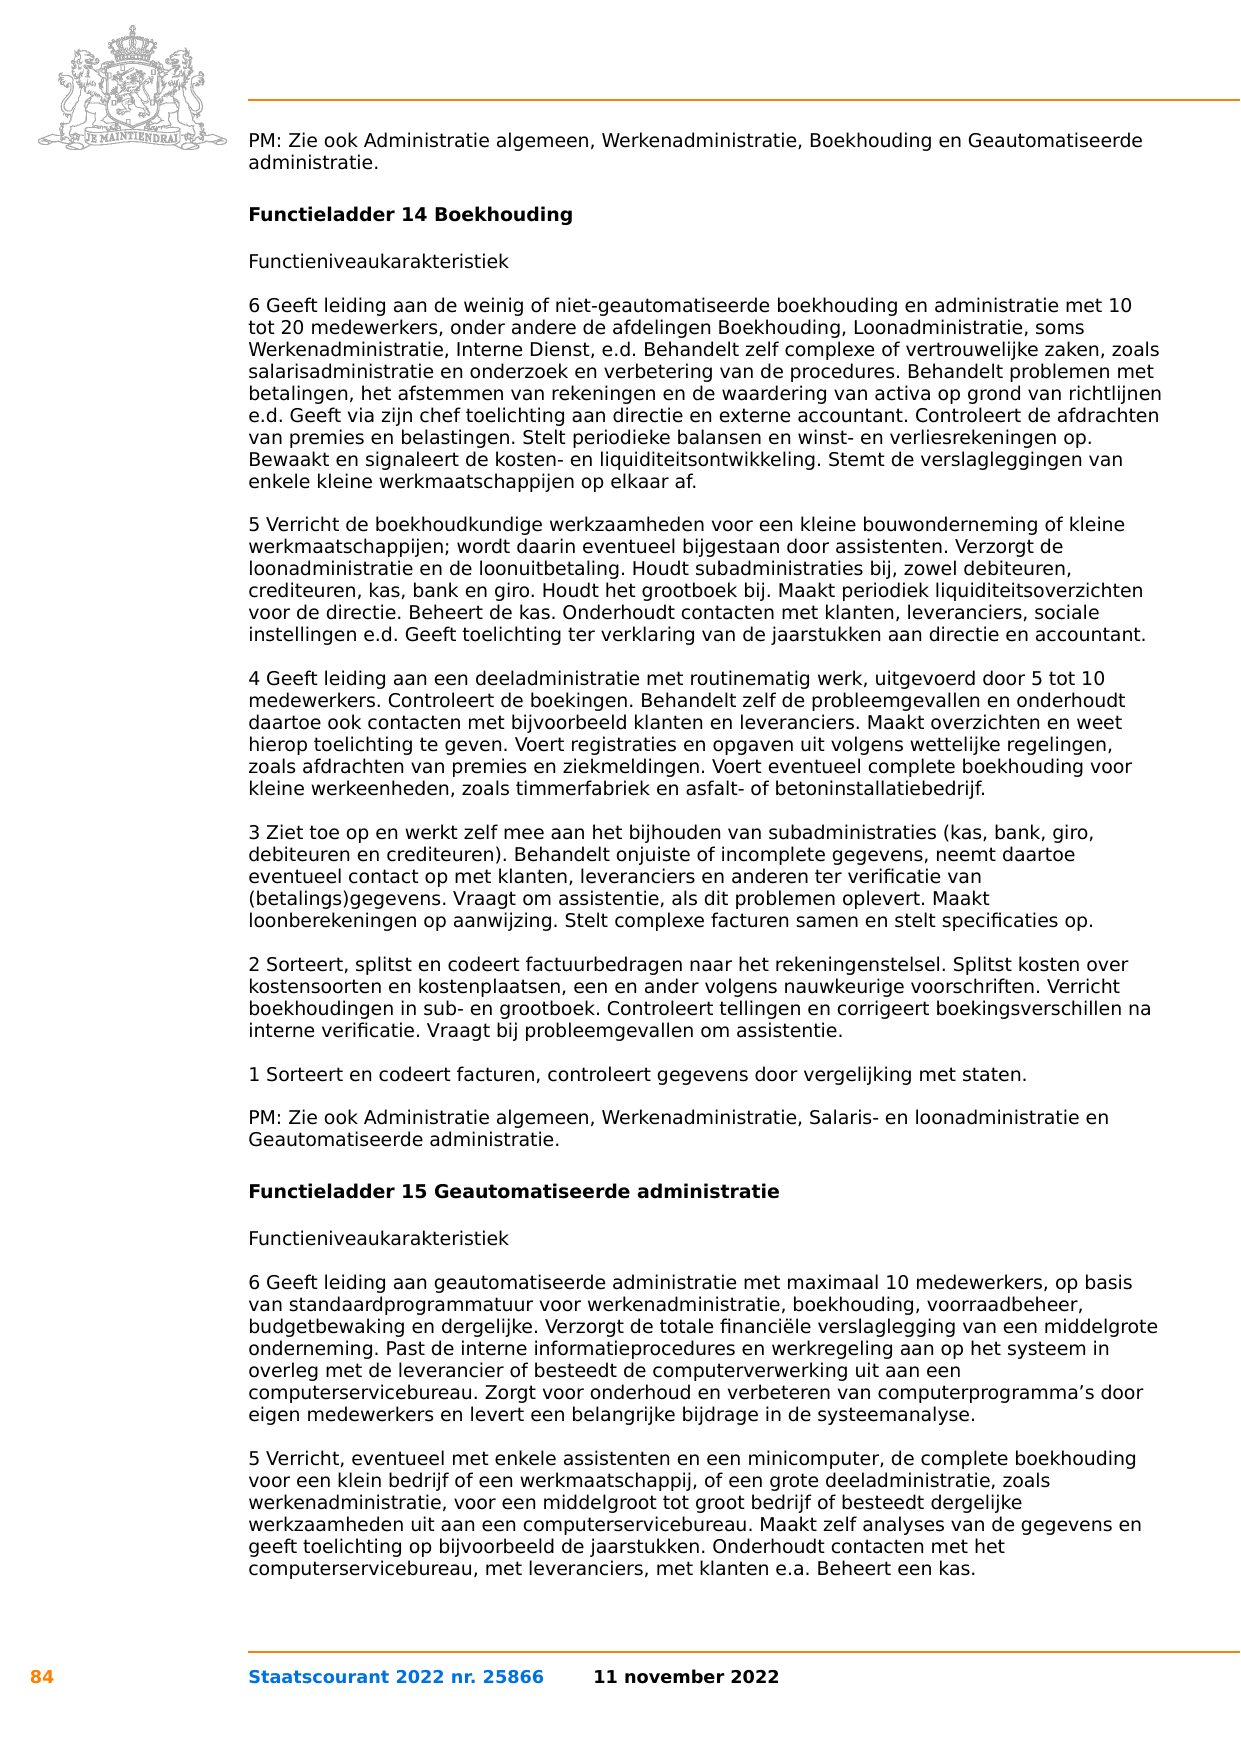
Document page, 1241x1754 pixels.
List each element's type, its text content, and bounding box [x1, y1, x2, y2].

text Functieniveaukarakteristiek [248, 251, 1163, 273]
text PM: Zie ook Administratie algemeen, Werkenadministratie, Salaris- en loonadministratie en Geautomatiseerde administratie. [248, 1107, 1163, 1151]
text PM: Zie ook Administratie algemeen, Werkenadministratie, Boekhouding en Geautomatiseerde administratie. [248, 130, 1163, 174]
text 2 Sorteert, splitst en codeert factuurbedragen naar het rekeningenstelsel. Splitst kosten over kostensoorten en kostenplaatsen, een en ander volgens nauwkeurige voorschriften. Verricht boekhoudingen in sub- en grootboek. Controleert tellingen en corrigeert boekingsverschillen na interne verificatie. Vraagt bij probleemgevallen om assistentie. [248, 954, 1163, 1042]
text 1 Sorteert en codeert facturen, controleert gegevens door vergelijking met staten. [248, 1063, 1163, 1085]
text 5 Verricht de boekhoudkundige werkzaamheden voor een kleine bouwonderneming of kleine werkmaatschappijen; wordt daarin eventueel bijgestaan door assistenten. Verzorgt de loonadministratie en de loonuitbetaling. Houdt subadministraties bij, zowel debiteuren, crediteuren, kas, bank en giro. Houdt het grootboek bij. Maakt periodiek liquiditeitsoverzichten voor de directie. Beheert de kas. Onderhoudt contacten met klanten, leveranciers, sociale instellingen e.d. Geeft toelichting ter verklaring van de jaarstukken aan directie en accountant. [248, 514, 1163, 646]
text 6 Geeft leiding aan de weinig of niet-geautomatiseerde boekhouding en administratie met 10 tot 20 medewerkers, onder andere de afdelingen Boekhouding, Loonadministratie, soms Werkenadministratie, Interne Dienst, e.d. Behandelt zelf complexe of vertrouwelijke zaken, zoals salarisadministratie en onderzoek en verbetering van de procedures. Behandelt problemen met betalingen, het afstemmen van rekeningen en de waardering van activa op grond van richtlijnen e.d. Geeft via zijn chef toelichting aan directie en externe accountant. Controleert de afdrachten van premies en belastingen. Stelt periodieke balansen en winst- en verliesrekeningen op. Bewaakt en signaleert de kosten- en liquiditeitsontwikkeling. Stemt de verslagleggingen van enkele kleine werkmaatschappijen op elkaar af. [248, 295, 1163, 492]
subtitle Functieladder 14 Boekhouding [248, 204, 1163, 226]
text 6 Geeft leiding aan geautomatiseerde administratie met maximaal 10 medewerkers, op basis van standaardprogrammatuur voor werkenadministratie, boekhouding, voorraadbeheer, budgetbewaking en dergelijke. Verzorgt de totale financiële verslaglegging van een middelgrote onderneming. Past de interne informatieprocedures en werkregeling aan op het systeem in overleg met de leverancier of besteedt de computerverwerking uit aan een computerservicebureau. Zorgt voor onderhoud en verbeteren van computerprogramma’s door eigen medewerkers en levert een belangrijke bijdrage in de systeemanalyse. [248, 1272, 1163, 1426]
text 4 Geeft leiding aan een deeladministratie met routinematig werk, uitgevoerd door 5 tot 10 medewerkers. Controleert de boekingen. Behandelt zelf de probleemgevallen en onderhoudt daartoe ook contacten met bijvoorbeeld klanten en leveranciers. Maakt overzichten en weet hierop toelichting te geven. Voert registraties en opgaven uit volgens wettelijke regelingen, zoals afdrachten van premies en ziekmeldingen. Voert eventueel complete boekhouding voor kleine werkeenheden, zoals timmerfabriek en asfalt- of betoninstallatiebedrijf. [248, 668, 1163, 800]
text 3 Ziet toe op en werkt zelf mee aan het bijhouden van subadministraties (kas, bank, giro, debiteuren en crediteuren). Behandelt onjuiste of incomplete gegevens, neemt daartoe eventueel contact op met klanten, leveranciers en anderen ter verificatie van (betalings)gegevens. Vraagt om assistentie, als dit problemen oplevert. Maakt loonberekeningen op aanwijzing. Stelt complexe facturen samen en stelt specificaties op. [248, 822, 1163, 932]
picture [38, 25, 227, 150]
text Functieniveaukarakteristiek [248, 1228, 1163, 1250]
subtitle Functieladder 15 Geautomatiseerde administratie [248, 1181, 1163, 1203]
text 5 Verricht, eventueel met enkele assistenten en een minicomputer, de complete boekhouding voor een klein bedrijf of een werkmaatschappij, of een grote deeladministratie, zoals werkenadministratie, voor een middelgroot tot groot bedrijf of besteedt dergelijke werkzaamheden uit aan een computerservicebureau. Maakt zelf analyses van de gegevens en geeft toelichting op bijvoorbeeld de jaarstukken. Onderhoudt contacten met het computerservicebureau, met leveranciers, met klanten e.a. Beheert een kas. [248, 1448, 1163, 1580]
